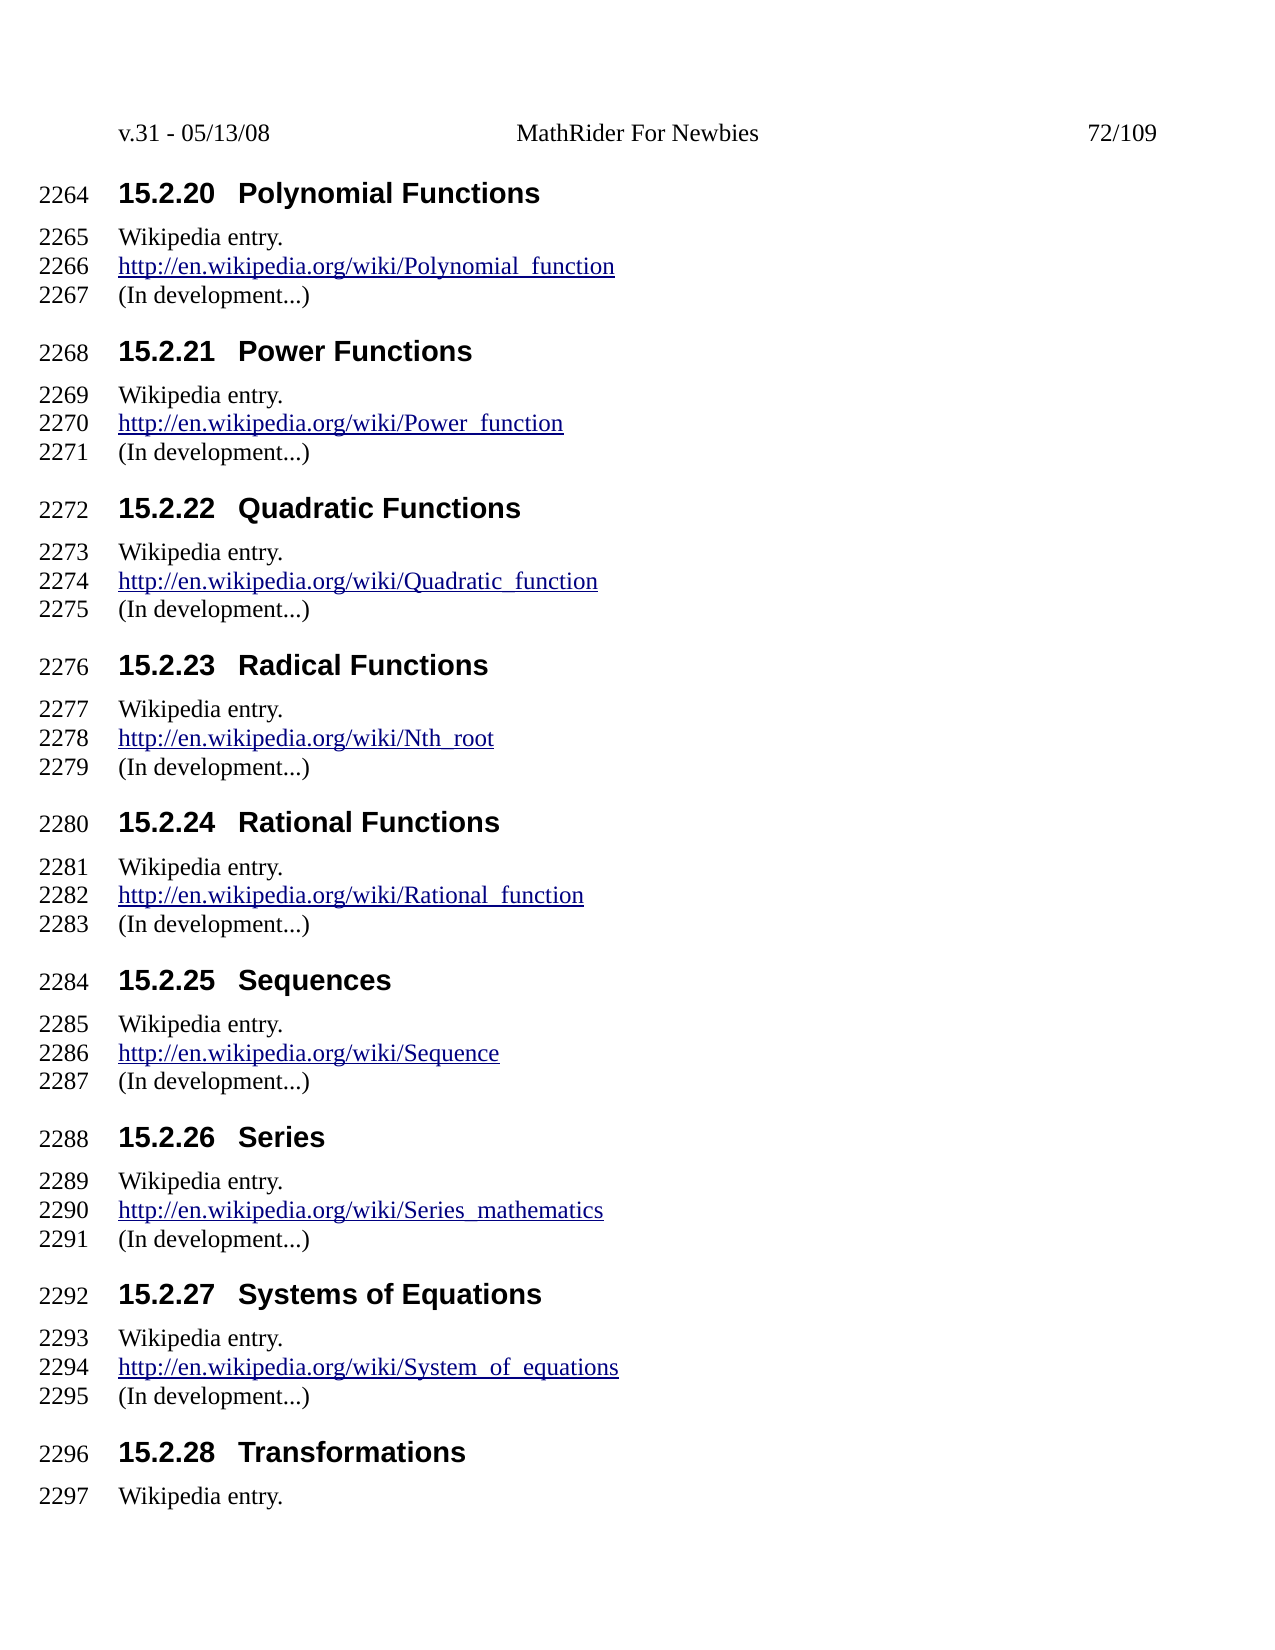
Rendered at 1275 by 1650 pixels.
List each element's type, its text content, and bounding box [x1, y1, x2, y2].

text Wikipedia entry. [118, 1323, 1157, 1352]
text http://en.wikipedia.org/wiki/Sequence [118, 1038, 1157, 1066]
text (In development...) [118, 1066, 1157, 1095]
subtitle Power Functions [118, 334, 1157, 367]
text Wikipedia entry. [118, 1166, 1157, 1195]
subtitle Rational Functions [118, 806, 1157, 839]
text Wikipedia entry. [118, 694, 1157, 723]
subtitle Polynomial Functions [118, 176, 1157, 210]
text http://en.wikipedia.org/wiki/System_of_equations [118, 1352, 1157, 1381]
text http://en.wikipedia.org/wiki/Quadratic_function [118, 566, 1157, 594]
text (In development...) [118, 594, 1157, 623]
subtitle Quadratic Functions [118, 491, 1157, 524]
text (In development...) [118, 1381, 1157, 1410]
text (In development...) [118, 1224, 1157, 1252]
text Wikipedia entry. [118, 537, 1157, 566]
text (In development...) [118, 437, 1157, 466]
subtitle Systems of Equations [118, 1277, 1157, 1311]
text (In development...) [118, 909, 1157, 938]
text Wikipedia entry. [118, 1481, 1157, 1509]
text http://en.wikipedia.org/wiki/Rational_function [118, 880, 1157, 909]
text Wikipedia entry. [118, 852, 1157, 880]
subtitle Transformations [118, 1435, 1157, 1468]
text (In development...) [118, 752, 1157, 781]
text Wikipedia entry. [118, 380, 1157, 408]
text http://en.wikipedia.org/wiki/Power_function [118, 408, 1157, 437]
subtitle Radical Functions [118, 648, 1157, 682]
subtitle Sequences [118, 963, 1157, 996]
text http://en.wikipedia.org/wiki/Polynomial_function [118, 251, 1157, 280]
text Wikipedia entry. [118, 222, 1157, 251]
text (In development...) [118, 280, 1157, 309]
subtitle Series [118, 1120, 1157, 1154]
text Wikipedia entry. [118, 1009, 1157, 1038]
text http://en.wikipedia.org/wiki/Nth_root [118, 723, 1157, 752]
text http://en.wikipedia.org/wiki/Series_mathematics [118, 1195, 1157, 1224]
